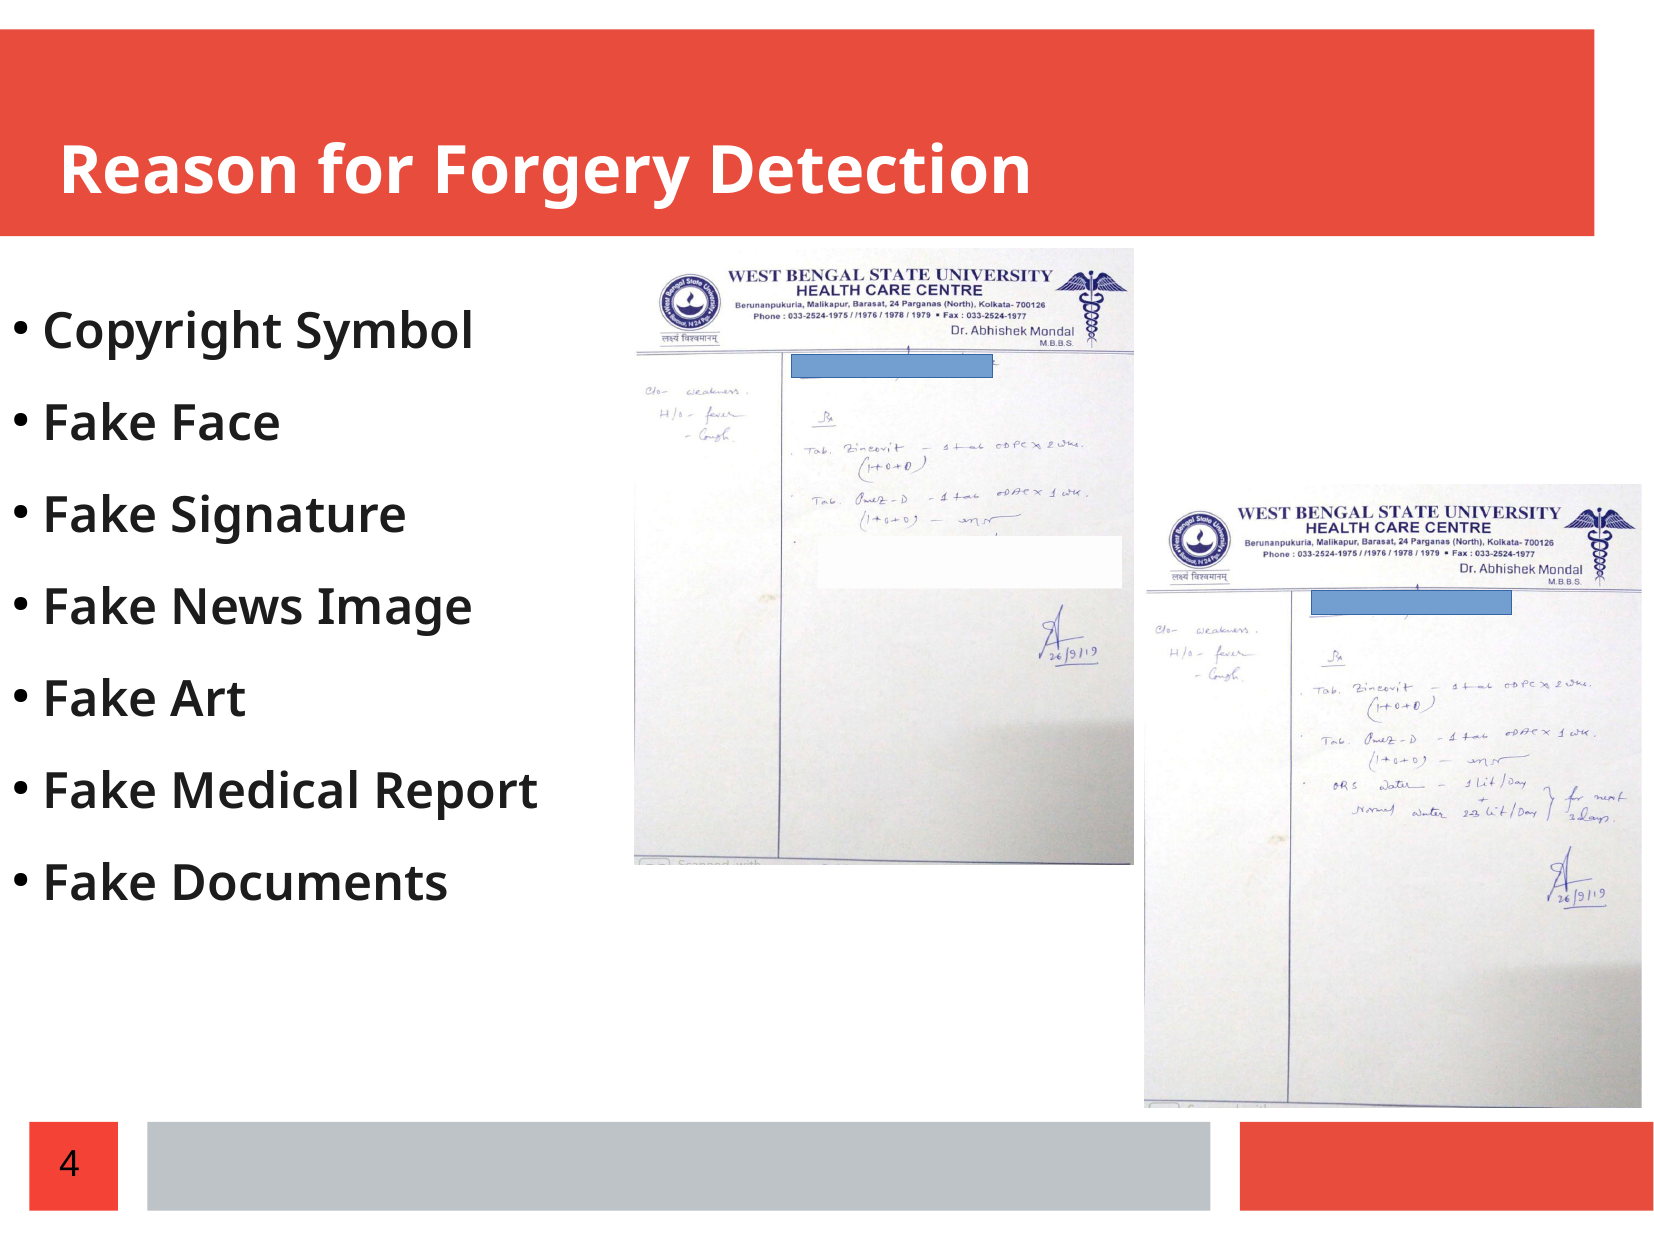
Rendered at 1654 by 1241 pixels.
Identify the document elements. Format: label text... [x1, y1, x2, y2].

list Copyright Symbol Fake Face Fake Signature Fake News Image Fake Art Fake Medical Report Fake Documents [11, 295, 1501, 1015]
text_box Reason for Forgery Detection [58, 59, 1595, 207]
text_box [44, 1134, 674, 1205]
picture [634, 248, 1134, 865]
picture [1144, 484, 1642, 1108]
text_box [1311, 590, 1512, 615]
text_box [791, 354, 993, 378]
